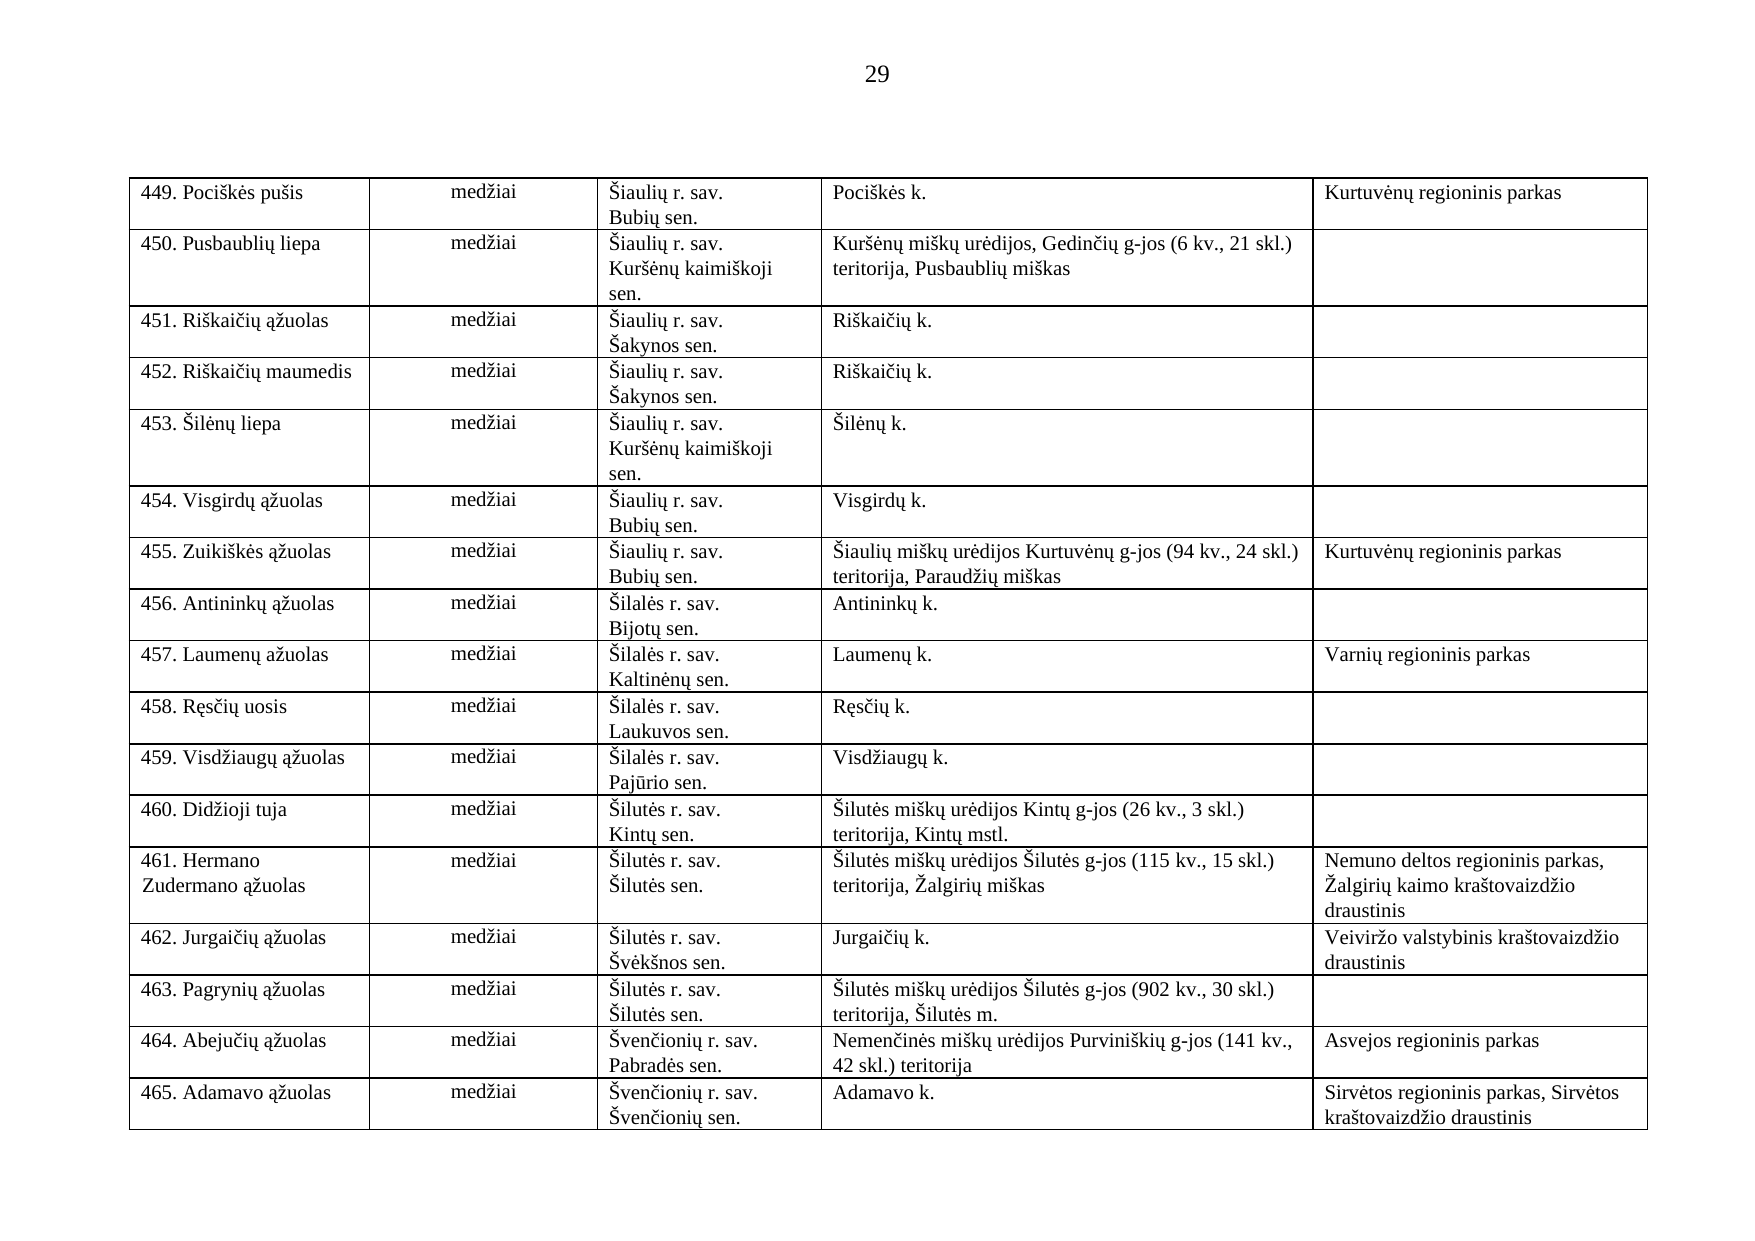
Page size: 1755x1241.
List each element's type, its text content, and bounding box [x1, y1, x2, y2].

table_cell Šilėnų k. [822, 410, 1312, 485]
table_cell Šiaulių r. sav. Kuršėnų kaimiškoji sen. [598, 230, 821, 305]
table_cell [1314, 410, 1647, 485]
table_cell 451. Riškaičių ąžuolas [130, 307, 369, 357]
table_cell medžiai [370, 1027, 597, 1077]
table_cell medžiai [370, 410, 597, 485]
table_cell [1314, 590, 1647, 640]
table_cell [1314, 487, 1647, 537]
table_cell Šilalės r. sav. Laukuvos sen. [598, 693, 821, 743]
table_cell medžiai [370, 693, 597, 743]
table_cell medžiai [370, 538, 597, 588]
table_cell [1314, 745, 1647, 794]
table_cell medžiai [370, 641, 597, 691]
table_cell Šiaulių r. sav. Bubių sen. [598, 179, 821, 229]
table_cell Pociškės k. [822, 179, 1312, 229]
table_cell Kurtuvėnų regioninis parkas [1314, 538, 1647, 588]
table_cell Šiaulių r. sav. Bubių sen. [598, 487, 821, 537]
table_cell Šiaulių r. sav. Bubių sen. [598, 538, 821, 588]
table_cell 456. Antininkų ąžuolas [130, 590, 369, 640]
table_cell [1314, 796, 1647, 846]
table_cell 450. Pusbaublių liepa [130, 230, 369, 305]
table_cell medžiai [370, 976, 597, 1026]
table_cell Riškaičių k. [822, 307, 1312, 357]
table_cell Kuršėnų miškų urėdijos, Gedinčių g-jos (6 kv., 21 skl.) teritorija, Pusbaublių miškas [822, 230, 1312, 305]
table_cell [1314, 307, 1647, 357]
table_cell Antininkų k. [822, 590, 1312, 640]
table_cell Riškaičių k. [822, 358, 1312, 408]
table_cell Švenčionių r. sav. Pabradės sen. [598, 1027, 821, 1077]
table_cell Šiaulių r. sav. Šakynos sen. [598, 358, 821, 408]
table_cell 463. Pagrynių ąžuolas [130, 976, 369, 1026]
table_cell Šilutės miškų urėdijos Kintų g-jos (26 kv., 3 skl.) teritorija, Kintų mstl. [822, 796, 1312, 846]
table_cell 449. Pociškės pušis [130, 179, 369, 229]
table_cell medžiai [370, 796, 597, 846]
table_cell Ręsčių k. [822, 693, 1312, 743]
table_cell Kurtuvėnų regioninis parkas [1314, 179, 1647, 229]
table_cell 455. Zuikiškės ąžuolas [130, 538, 369, 588]
table_cell Šilutės r. sav. Švėkšnos sen. [598, 924, 821, 974]
table_cell 452. Riškaičių maumedis [130, 358, 369, 408]
table_cell medžiai [370, 487, 597, 537]
table_cell Jurgaičių k. [822, 924, 1312, 974]
table_cell medžiai [370, 924, 597, 974]
table_cell Švenčionių r. sav. Švenčionių sen. [598, 1079, 821, 1129]
table_cell medžiai [370, 179, 597, 229]
table_cell Asvejos regioninis parkas [1314, 1027, 1647, 1077]
table_cell Sirvėtos regioninis parkas, Sirvėtos kraštovaizdžio draustinis [1314, 1079, 1647, 1129]
table_cell Šiaulių r. sav. Kuršėnų kaimiškoji sen. [598, 410, 821, 485]
table_cell 465. Adamavo ąžuolas [130, 1079, 369, 1129]
table_cell medžiai [370, 745, 597, 794]
table_cell 454. Visgirdų ąžuolas [130, 487, 369, 537]
table_cell [1314, 358, 1647, 408]
table_cell 457. Laumenų ažuolas [130, 641, 369, 691]
table_cell medžiai [370, 1079, 597, 1129]
table_cell Šilutės miškų urėdijos Šilutės g-jos (115 kv., 15 skl.) teritorija, Žalgirių miškas [822, 848, 1312, 922]
table_cell Laumenų k. [822, 641, 1312, 691]
table_cell 464. Abejučių ąžuolas [130, 1027, 369, 1077]
table_cell 458. Ręsčių uosis [130, 693, 369, 743]
table_cell Šilutės r. sav. Šilutės sen. [598, 848, 821, 922]
table_cell Šilutės r. sav. Šilutės sen. [598, 976, 821, 1026]
table_cell medžiai [370, 358, 597, 408]
table_cell Šilalės r. sav. Bijotų sen. [598, 590, 821, 640]
table_cell Visgirdų k. [822, 487, 1312, 537]
table_cell 460. Didžioji tuja [130, 796, 369, 846]
table_cell Adamavo k. [822, 1079, 1312, 1129]
table_cell 459. Visdžiaugų ąžuolas [130, 745, 369, 794]
table_cell medžiai [370, 230, 597, 305]
table_cell Šiaulių miškų urėdijos Kurtuvėnų g-jos (94 kv., 24 skl.) teritorija, Paraudžių miškas [822, 538, 1312, 588]
table_cell [1314, 693, 1647, 743]
table_cell Nemuno deltos regioninis parkas, Žalgirių kaimo kraštovaizdžio draustinis [1314, 848, 1647, 922]
table_cell medžiai [370, 848, 597, 922]
table_cell 462. Jurgaičių ąžuolas [130, 924, 369, 974]
table_cell [1314, 230, 1647, 305]
table_cell Varnių regioninis parkas [1314, 641, 1647, 691]
table_cell Šilalės r. sav. Pajūrio sen. [598, 745, 821, 794]
table_cell medžiai [370, 307, 597, 357]
table_cell medžiai [370, 590, 597, 640]
table_cell Šilutės r. sav. Kintų sen. [598, 796, 821, 846]
table_cell Šiaulių r. sav. Šakynos sen. [598, 307, 821, 357]
table_cell 453. Šilėnų liepa [130, 410, 369, 485]
table_cell Šilutės miškų urėdijos Šilutės g-jos (902 kv., 30 skl.) teritorija, Šilutės m. [822, 976, 1312, 1026]
table_cell Veiviržo valstybinis kraštovaizdžio draustinis [1314, 924, 1647, 974]
table_cell 461. Hermano Zudermano ąžuolas [130, 848, 369, 922]
table_cell Šilalės r. sav. Kaltinėnų sen. [598, 641, 821, 691]
table_cell Visdžiaugų k. [822, 745, 1312, 794]
table_cell [1314, 976, 1647, 1026]
table_cell Nemenčinės miškų urėdijos Purviniškių g-jos (141 kv., 42 skl.) teritorija [822, 1027, 1312, 1077]
